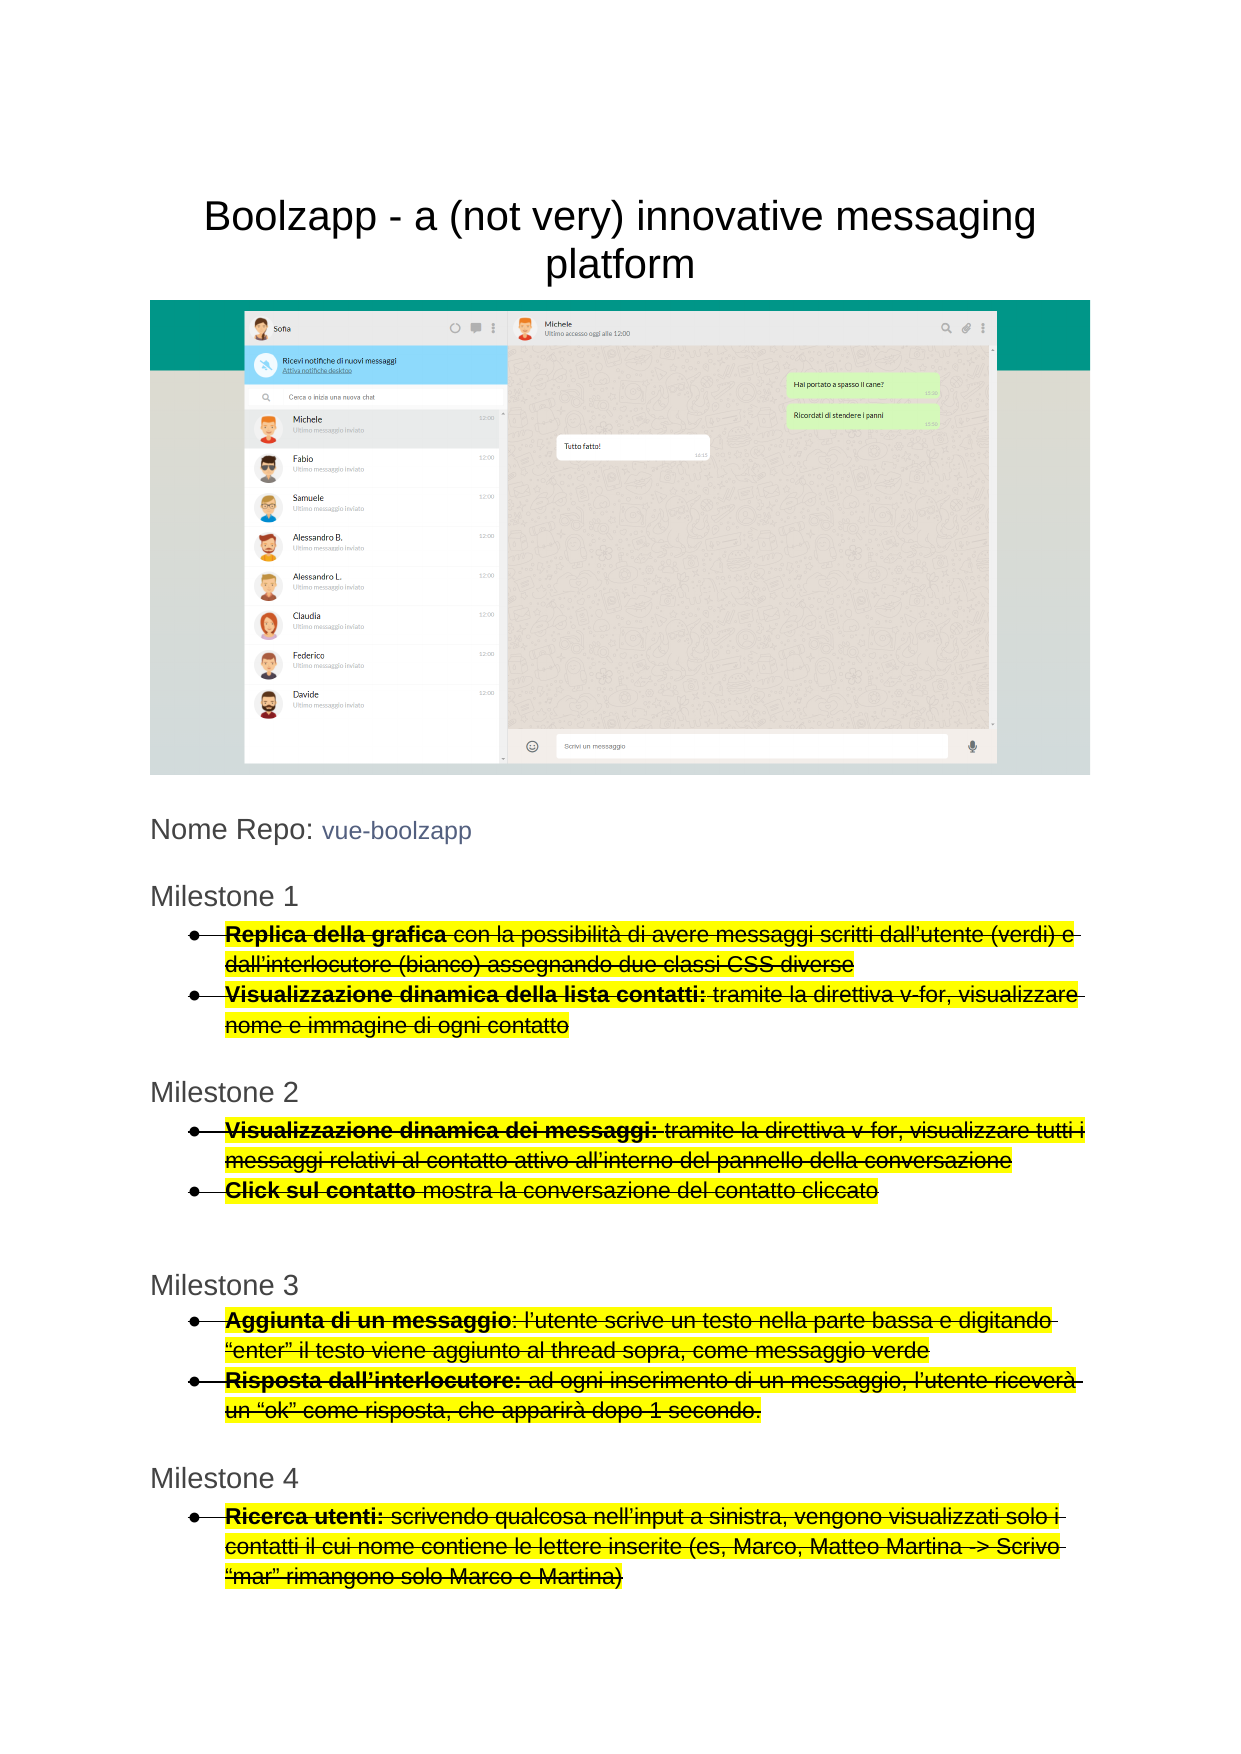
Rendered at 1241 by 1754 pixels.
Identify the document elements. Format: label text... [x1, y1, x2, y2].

list Ricerca utenti: scrivendo qualcosa nell’input a sinistra, vengono visualizzati solo i contatti il cui nome contiene le lettere inserite (es, Marco, Matteo Martina -> Scrivo “mar” rimangono solo Marco e Martina) [187, 1503, 1090, 1589]
list Aggiunta di un messaggio: l’utente scrive un testo nella parte bassa e digitando “enter” il testo viene aggiunto al thread sopra, come messaggio verde [187, 1307, 1090, 1363]
text Milestone 3 [150, 1268, 1090, 1302]
list Replica della grafica con la possibilità di avere messaggi scritti dall’utente (verdi) e dall’interlocutore (bianco) assegnando due classi CSS diverse [187, 921, 1090, 977]
subtitle Nome Repo: vue-boolzapp [150, 812, 1090, 846]
picture [150, 300, 1091, 775]
subtitle Milestone 2 [150, 1075, 1090, 1109]
list Click sul contatto mostra la conversazione del contatto cliccato [187, 1177, 1090, 1204]
list Visualizzazione dinamica della lista contatti: tramite la direttiva v-for, visualizzare nome e immagine di ogni contatto [187, 981, 1090, 1038]
subtitle Milestone 4 [150, 1461, 1090, 1494]
list Risposta dall’interlocutore: ad ogni inserimento di un messaggio, l’utente riceverà un “ok” come risposta, che apparirà dopo 1 secondo. [187, 1367, 1090, 1423]
list Visualizzazione dinamica dei messaggi: tramite la direttiva v-for, visualizzare tutti i messaggi relativi al contatto attivo all’interno del pannello della conversazione [187, 1117, 1090, 1173]
subtitle Boolzapp - a (not very) innovative messaging platform [150, 192, 1090, 287]
subtitle Milestone 1 [150, 879, 1090, 913]
